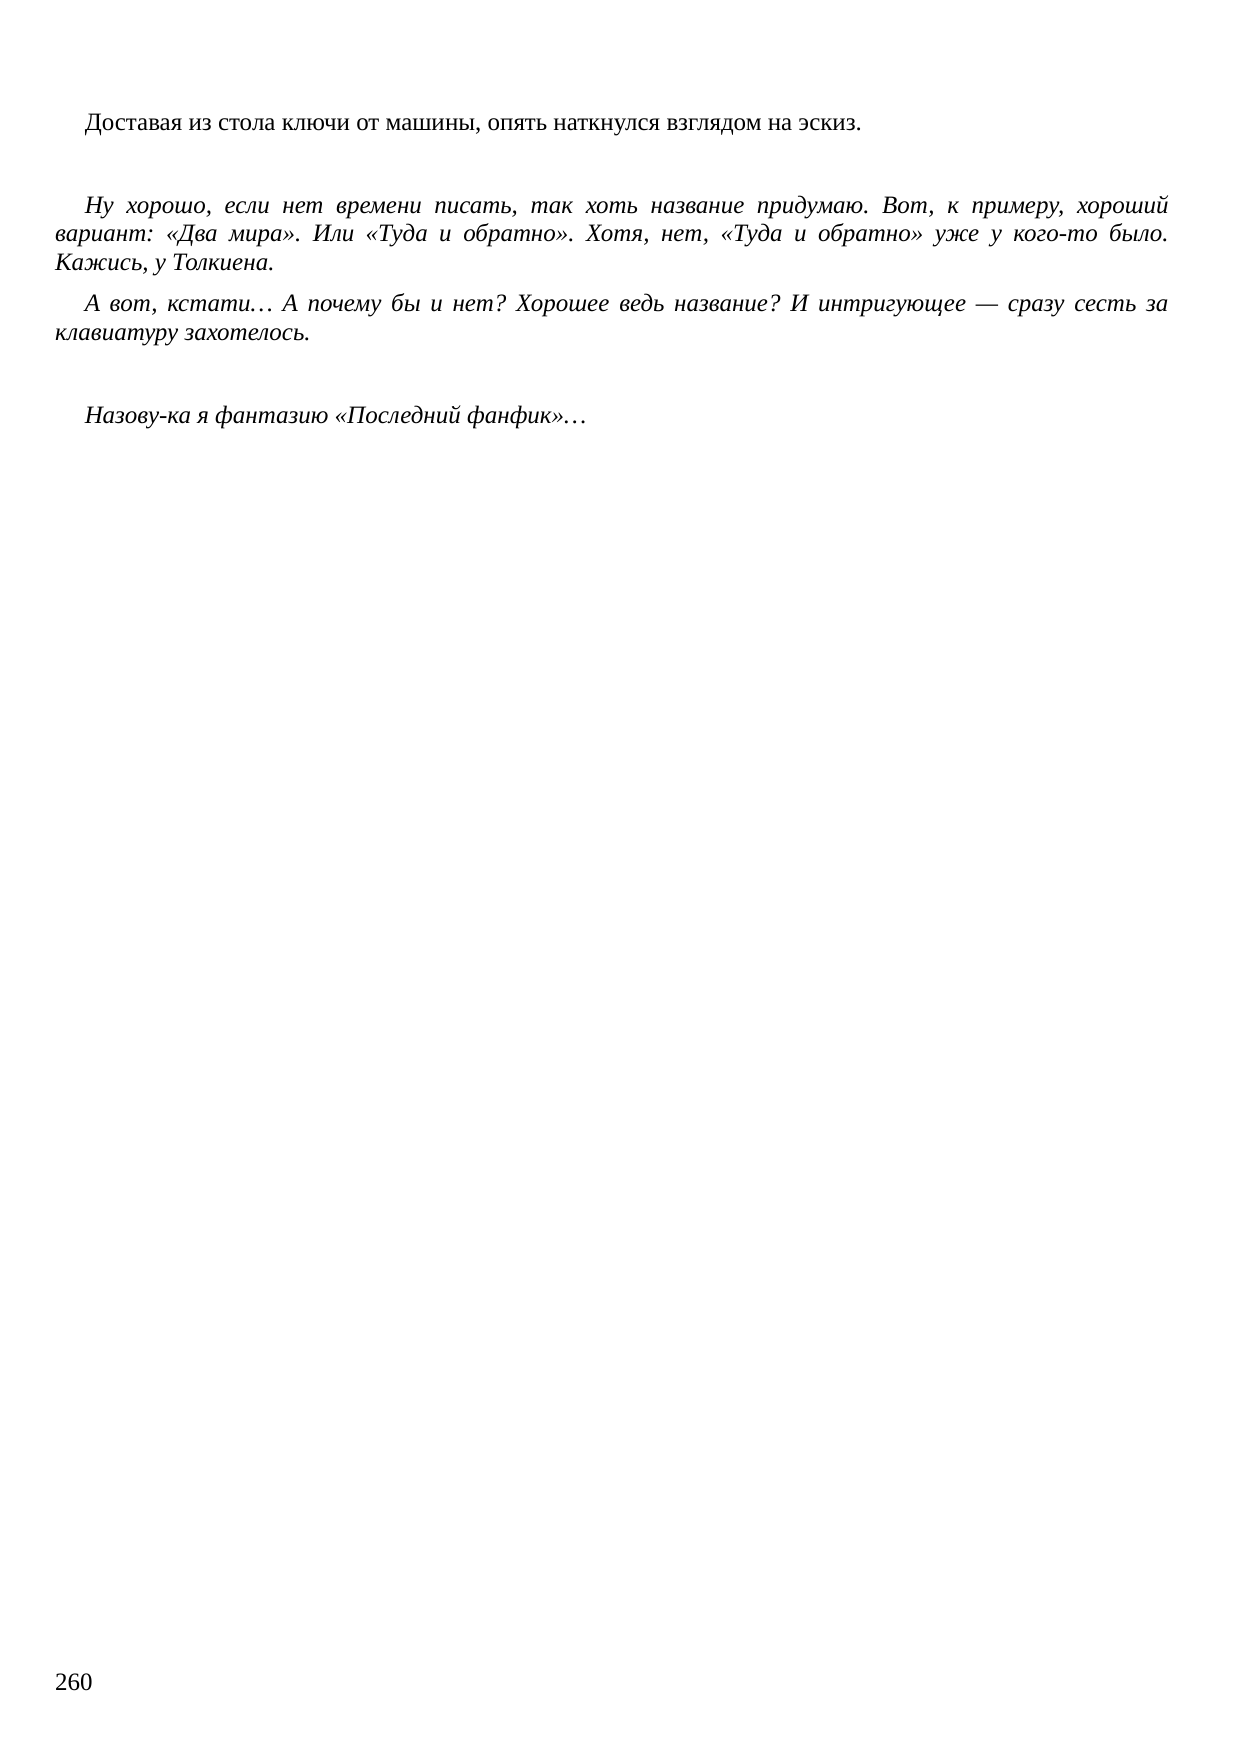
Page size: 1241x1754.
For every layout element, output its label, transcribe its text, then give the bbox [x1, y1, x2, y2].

text Ну хорошо, если нет времени писать, так хоть название придумаю. Вот, к примеру, хороший вариант: «Два мира». Или «Туда и обратно». Хотя, нет, «Туда и обратно» уже у кого-то было. Кажись, у Толкиена. [55, 190, 1173, 276]
text Доставая из стола ключи от машины, опять наткнулся взглядом на эскиз. [55, 107, 1173, 136]
text Назову-ка я фантазию «Последний фанфик»… [55, 400, 1173, 428]
text А вот, кстати… А почему бы и нет? Хорошее ведь название? И интригующее — сразу сесть за клавиатуру захотелось. [55, 288, 1173, 346]
